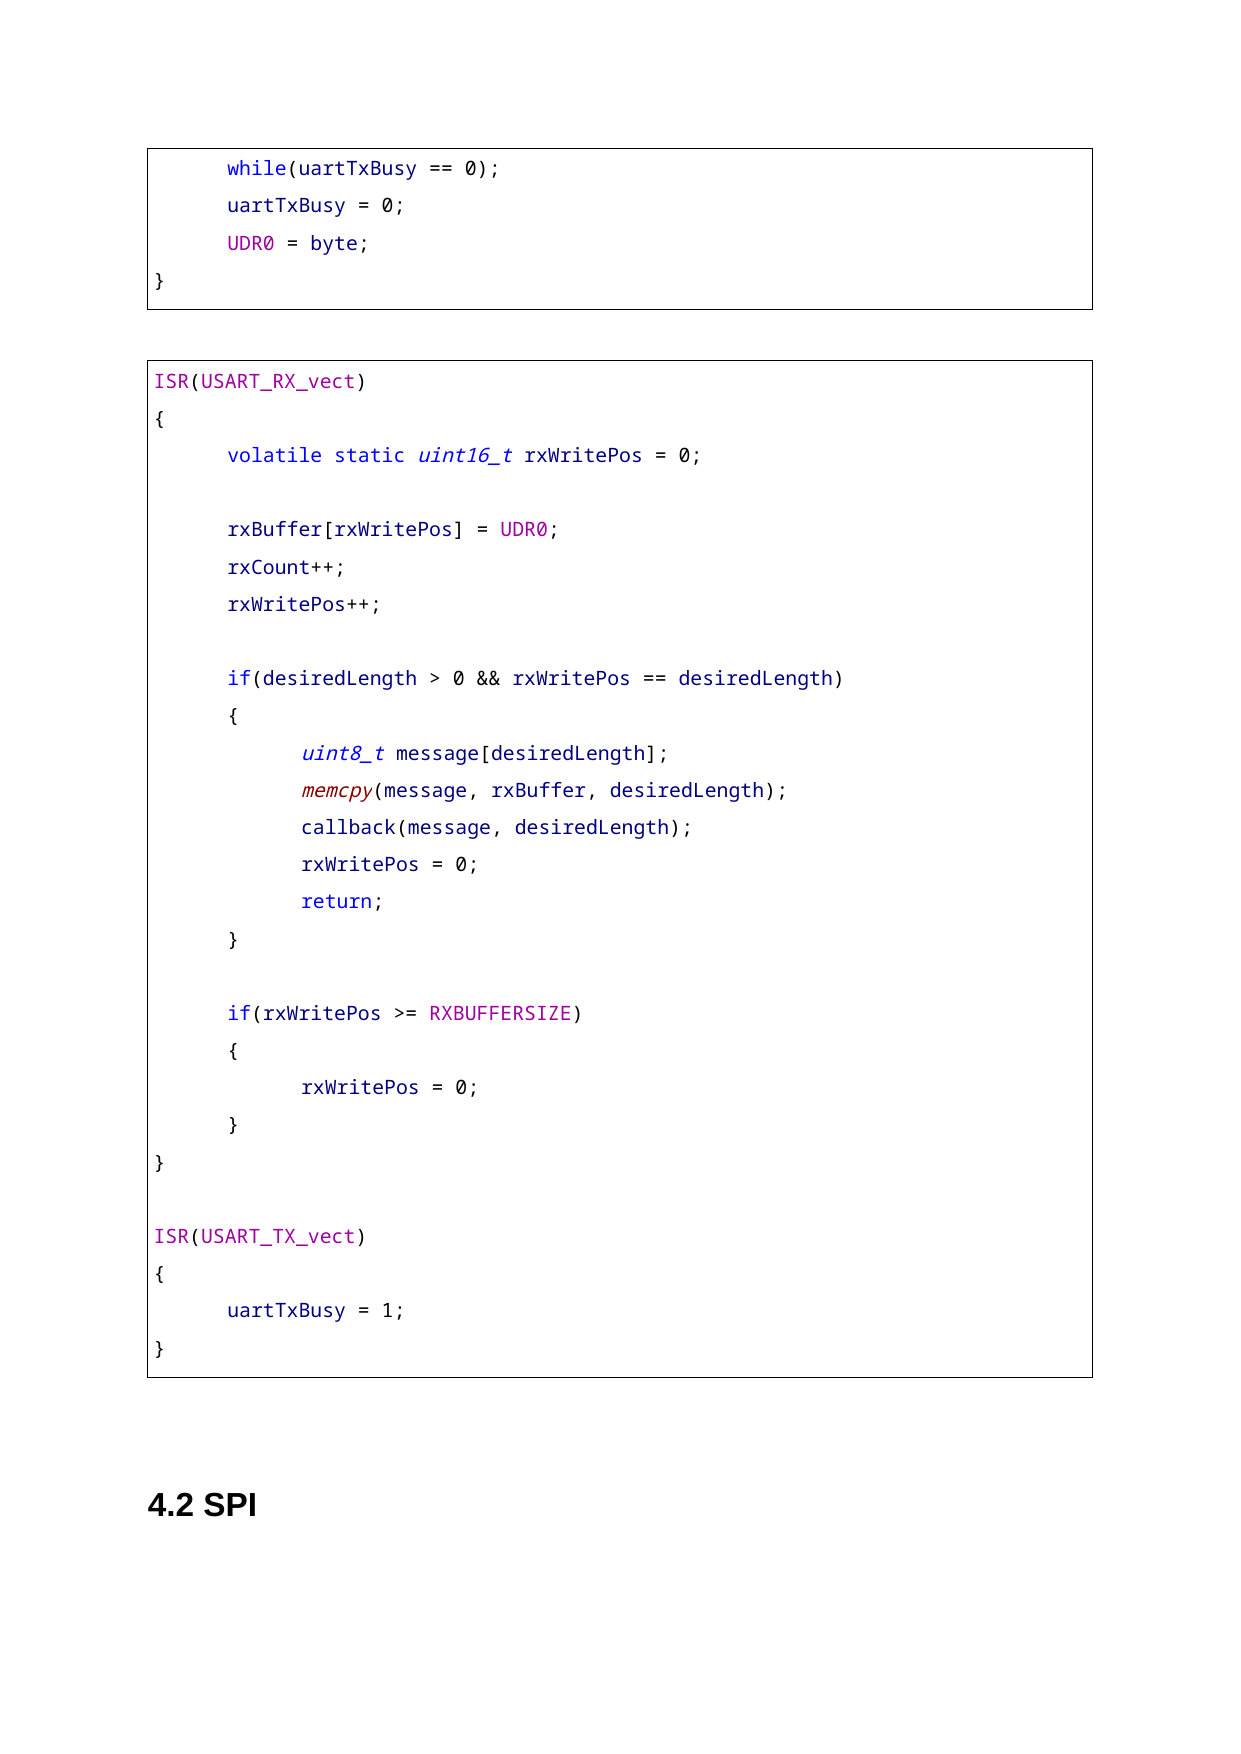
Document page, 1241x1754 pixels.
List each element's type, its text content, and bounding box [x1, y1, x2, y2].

table_header while(uartTxBusy == 0); uartTxBusy = 0; UDR0 = byte; } [148, 149, 1092, 309]
subtitle 4.2 SPI [148, 1485, 1093, 1523]
table_header ISR(USART_RX_vect) { volatile static uint16_t rxWritePos = 0; rxBuffer[rxWritePos] = UDR0; rxCount++; rxWritePos++; if(desiredLength > 0 && rxWritePos == desiredLength) { uint8_t message[desiredLength]; memcpy(message, rxBuffer, desiredLength); callback(message, desiredLength); rxWritePos = 0; return; } if(rxWritePos >= RXBUFFERSIZE) { rxWritePos = 0; } } ISR(USART_TX_vect) { uartTxBusy = 1; } [148, 361, 1092, 1377]
